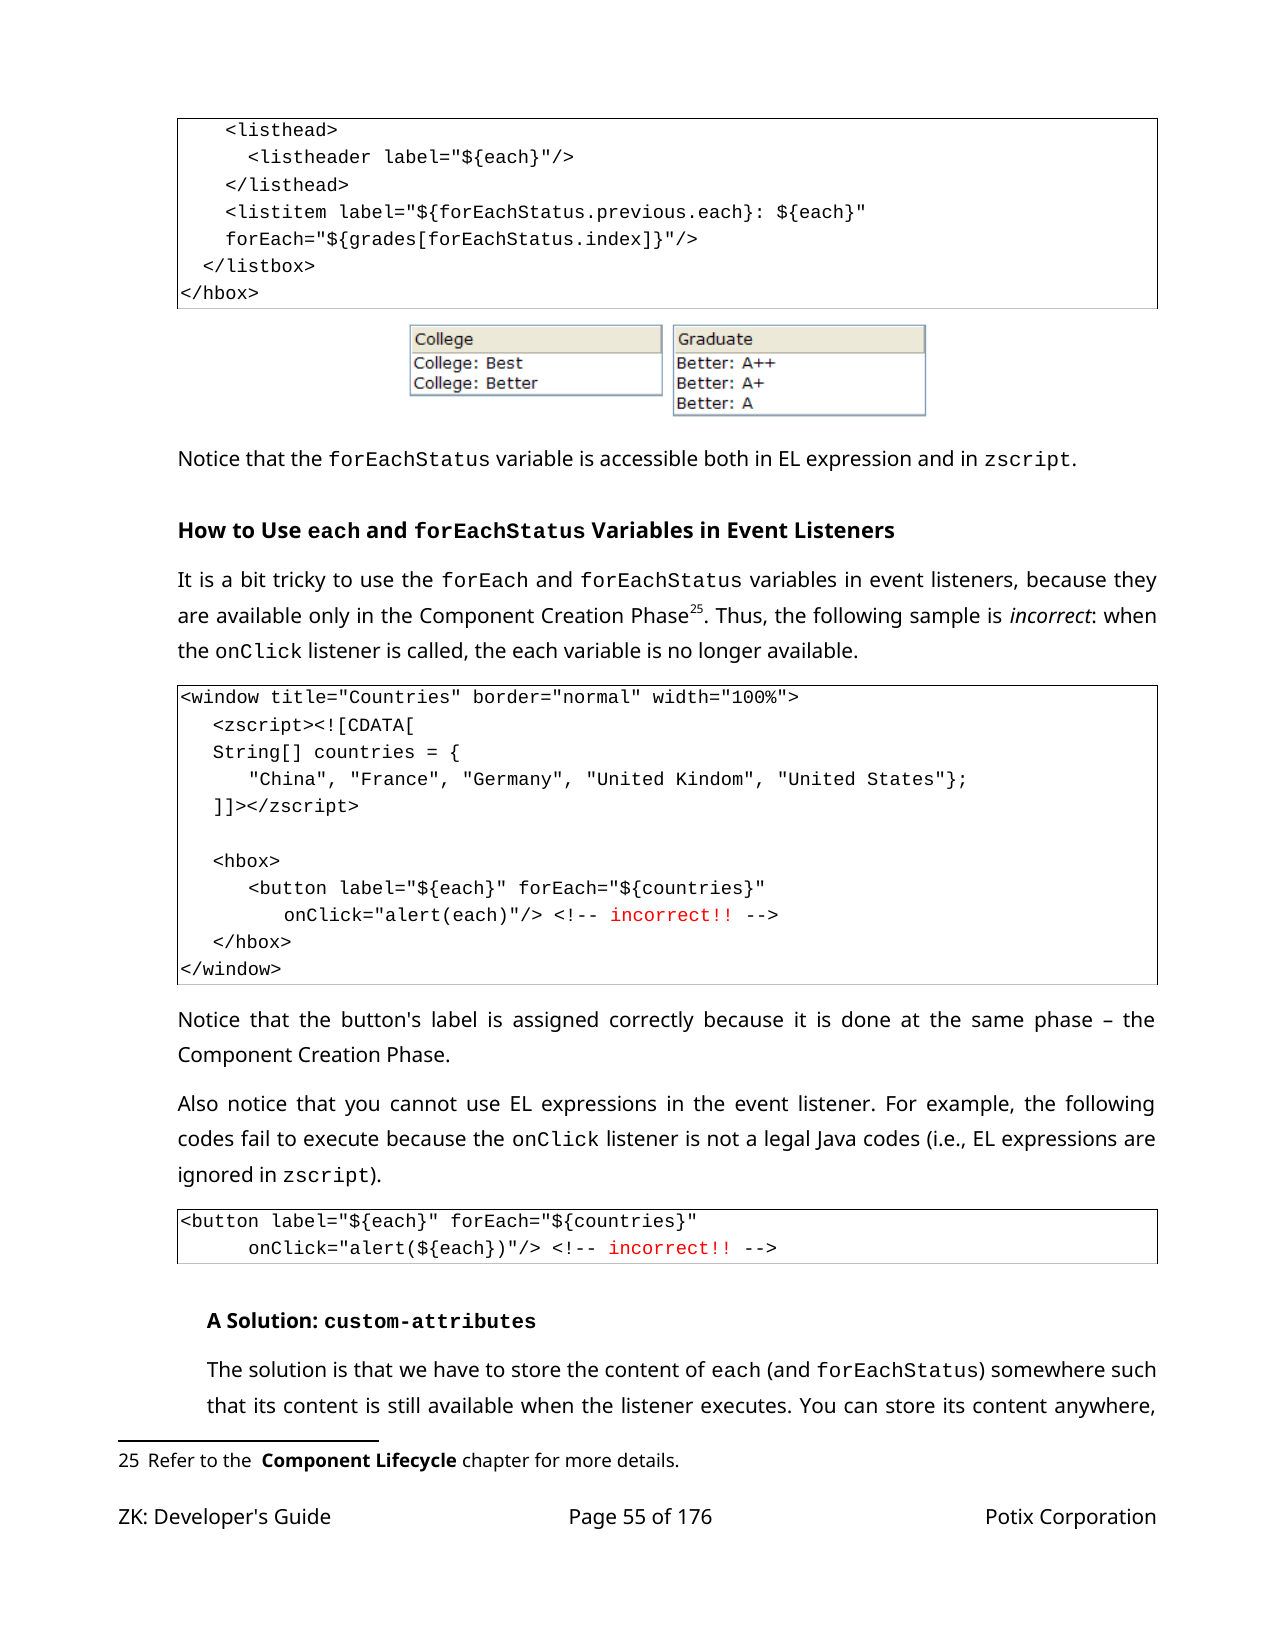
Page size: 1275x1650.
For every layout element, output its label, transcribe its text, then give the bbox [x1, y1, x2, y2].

text <zscript><![CDATA[ [178, 712, 1157, 737]
picture [407, 321, 930, 419]
subtitle A Solution: custom-attributes [207, 1306, 1157, 1334]
text ]]></zscript> [178, 794, 1157, 818]
text <button label="${each}" forEach="${countries}" [178, 1210, 1157, 1233]
text String[] countries = { [178, 740, 1157, 764]
text <listhead> [178, 119, 1157, 142]
text </hbox> [178, 281, 1157, 308]
text Notice that the forEachStatus variable is accessible both in EL expression and in zscript. [177, 419, 1157, 472]
text <button label="${each}" forEach="${countries}" [178, 876, 1157, 900]
text Refer to the Component Lifecycle chapter for more details. [118, 1447, 1157, 1473]
text onClick="alert(${each})"/> <!-- incorrect!! --> [178, 1236, 1157, 1263]
text It is a bit tricky to use the forEach and forEachStatus variables in event listeners, because they are available only in the Component Creation Phase. Thus, the following sample is incorrect: when the onClick listener is called, the each variable is no longer available. [177, 565, 1157, 665]
text <listitem label="${forEachStatus.previous.each}: ${each}" [178, 200, 1157, 224]
text forEach="${grades[forEachStatus.index]}"/> [178, 227, 1157, 251]
text "China", "France", "Germany", "United Kindom", "United States"}; [178, 767, 1157, 791]
text <window title="Countries" border="normal" width="100%"> [178, 686, 1157, 709]
text The solution is that we have to store the content of each (and forEachStatus) somewhere such that its content is still available when the listener executes. You can store its content anywhere, [207, 1355, 1157, 1419]
text onClick="alert(each)"/> <!-- incorrect!! --> [178, 903, 1157, 927]
text <hbox> [178, 848, 1157, 873]
text Also notice that you cannot use EL expressions in the event listener. For example, the following codes fail to execute because the onClick listener is not a legal Java codes (i.e., EL expressions are ignored in zscript). [177, 1089, 1157, 1188]
text <listheader label="${each}"/> [178, 145, 1157, 169]
subtitle How to Use each and forEachStatus Variables in Event Listeners [177, 515, 1157, 545]
text </hbox> [178, 930, 1157, 954]
text </listbox> [178, 254, 1157, 278]
text Notice that the button's label is assigned correctly because it is done at the same phase – the Component Creation Phase. [177, 1005, 1157, 1068]
text </listhead> [178, 172, 1157, 197]
text </window> [178, 957, 1157, 984]
